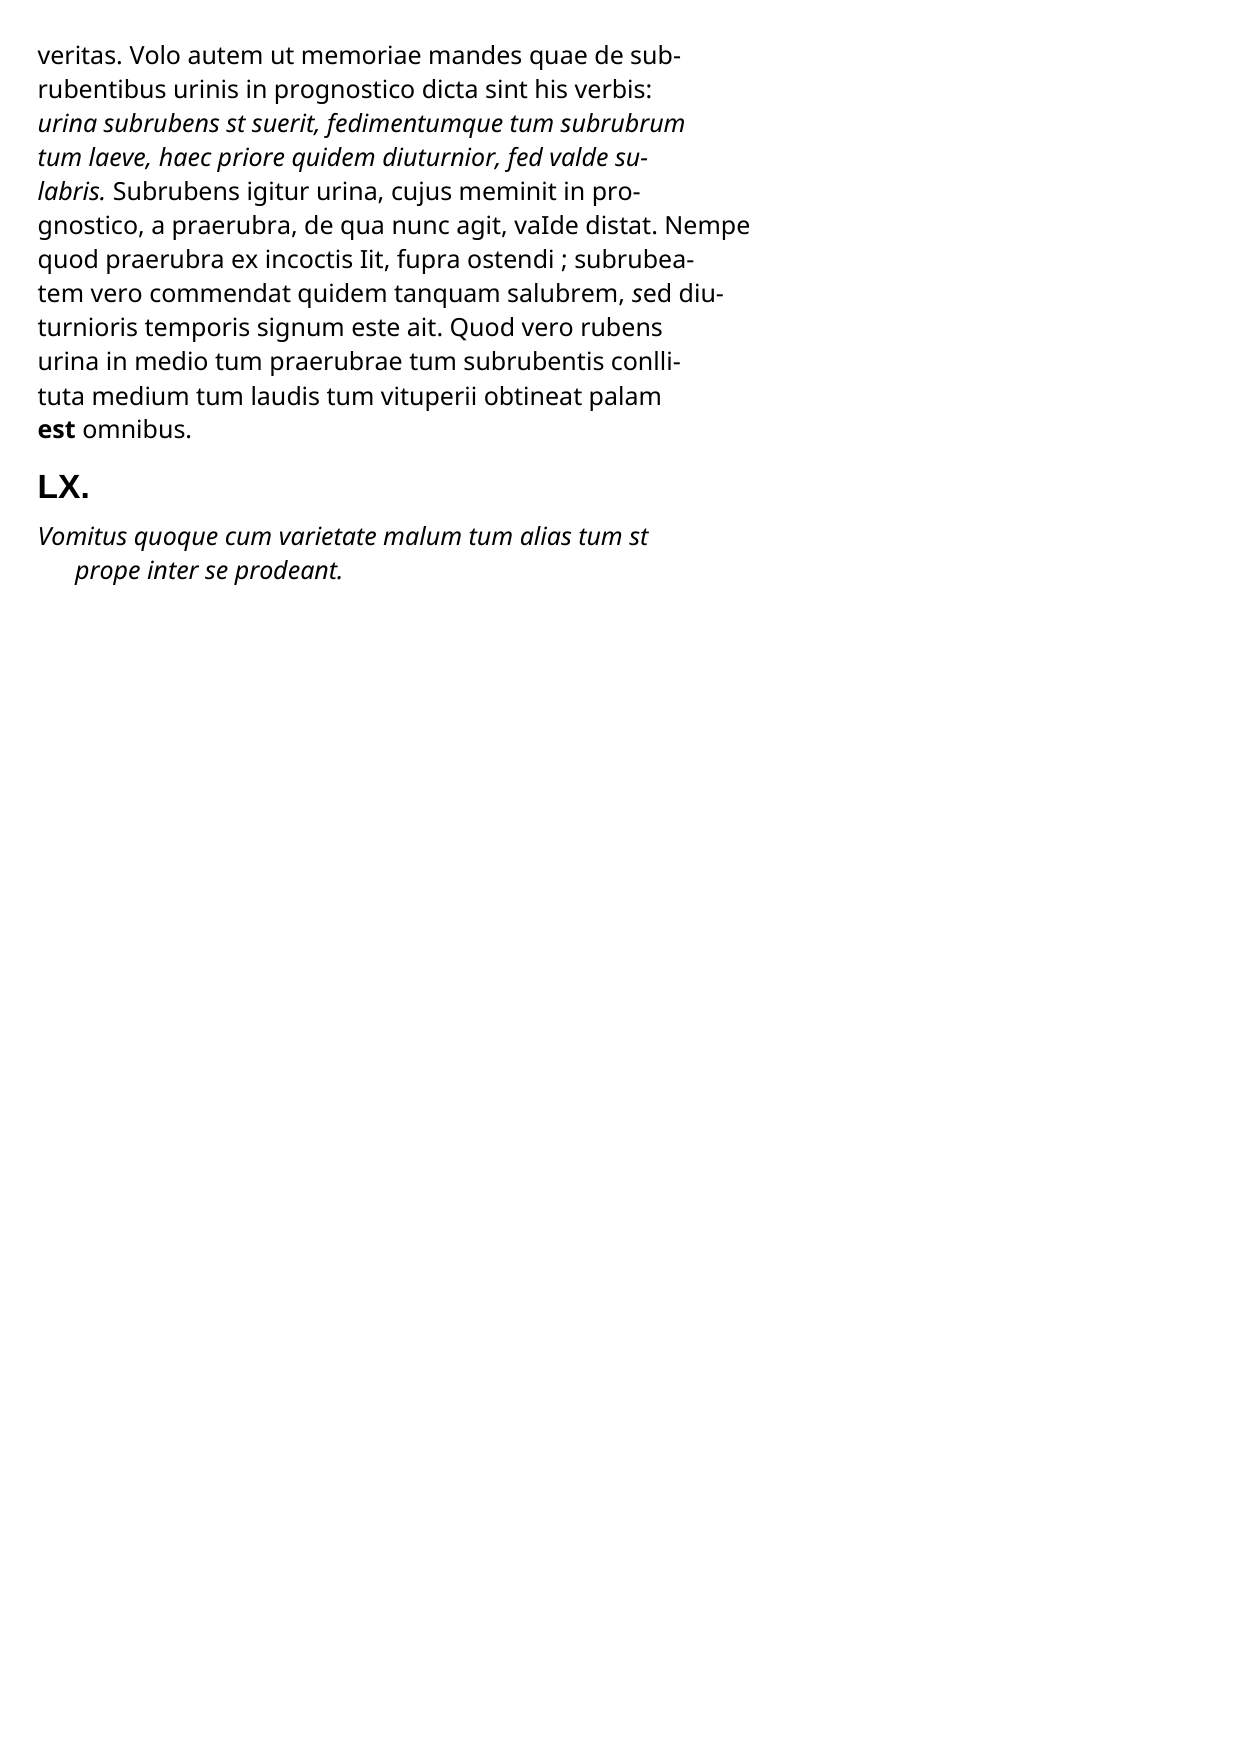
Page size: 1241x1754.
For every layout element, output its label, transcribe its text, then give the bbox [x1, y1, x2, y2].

text Vomitus quoque cum varietate malum tum alias tum st prope inter se prodeant. [37, 518, 1203, 586]
text veritas. Volo autem ut memoriae mandes quae de sub- rubentibus urinis in prognostico dicta sint his verbis: urina subrubens st suerit, fedimentumque tum subrubrum tum laeve, haec priore quidem diuturnior, fed valde su- labris. Subrubens igitur urina, cujus meminit in pro- gnostico, a praerubra, de qua nunc agit, vaIde distat. Nempe quod praerubra ex incoctis Iit, fupra ostendi ; subrubea- tem vero commendat quidem tanquam salubrem, sed diu- turnioris temporis signum este ait. Quod vero rubens urina in medio tum praerubrae tum subrubentis conlli- tuta medium tum laudis tum vituperii obtineat palam est omnibus. [37, 37, 1203, 446]
subtitle LX. [37, 467, 1203, 506]
